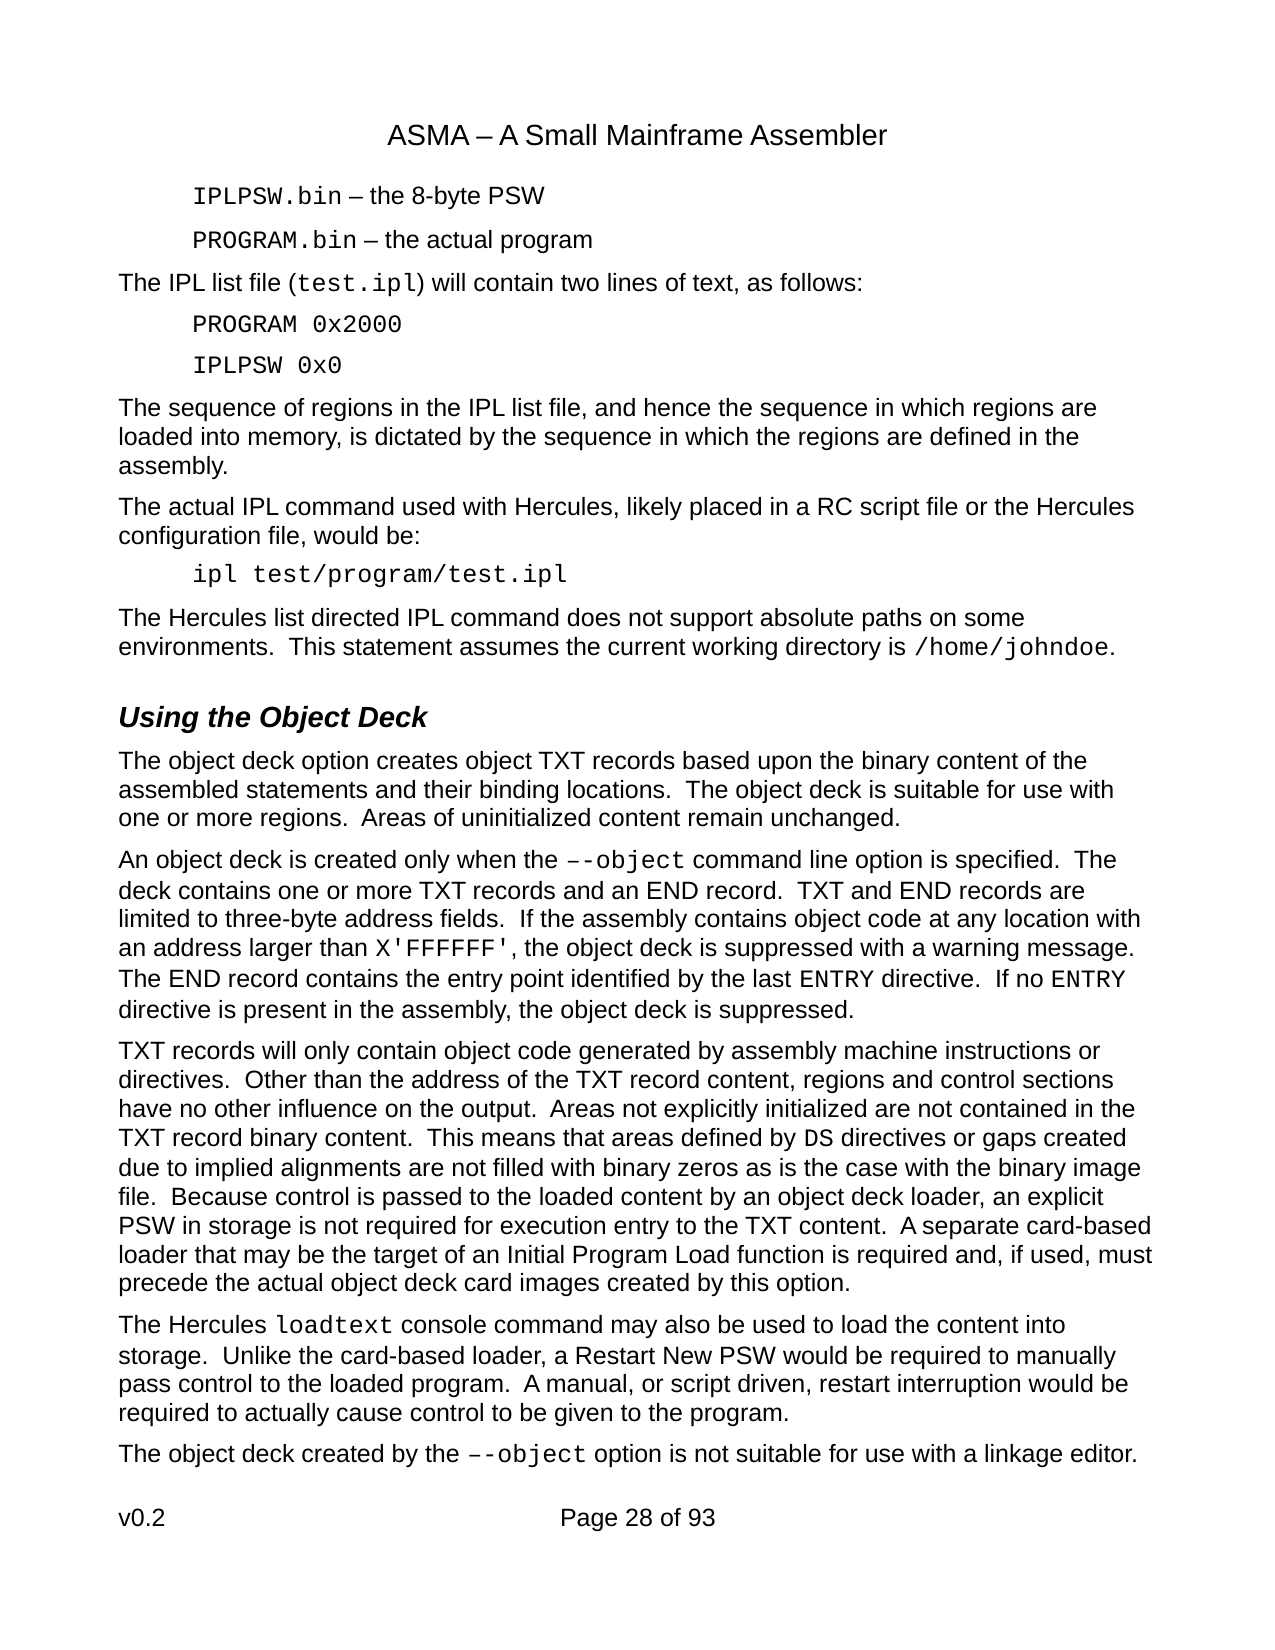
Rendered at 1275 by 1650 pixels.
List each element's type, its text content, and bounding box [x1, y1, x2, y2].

subtitle Using the Object Deck [118, 700, 1157, 733]
text IPLPSW.bin – the 8-byte PSW [192, 181, 1157, 212]
text ipl test/program/test.ipl [192, 562, 1157, 590]
text The Hercules list directed IPL command does not support absolute paths on some environments. This statement assumes the current working directory is /home/johndoe. [118, 603, 1157, 662]
text PROGRAM.bin – the actual program [192, 224, 1157, 256]
text The sequence of regions in the IPL list file, and hence the sequence in which regions are loaded into memory, is dictated by the sequence in which the regions are defined in the assembly. [118, 393, 1157, 479]
text PROGRAM 0x2000 [192, 311, 1157, 340]
text The object deck option creates object TXT records based upon the binary content of the assembled statements and their binding locations. The object deck is suitable for use with one or more regions. Areas of uninitialized content remain unchanged. [118, 746, 1157, 832]
text The IPL list file (test.ipl) will contain two lines of text, as follows: [118, 268, 1157, 299]
text The object deck created by the –-object option is not suitable for use with a linkage editor. [118, 1439, 1157, 1470]
text IPLPSW 0x0 [192, 352, 1157, 381]
text The actual IPL command used with Hercules, likely placed in a RC script file or the Hercules configuration file, would be: [118, 492, 1157, 549]
text TXT records will only contain object code generated by assembly machine instructions or directives. Other than the address of the TXT record content, regions and control sections have no other influence on the output. Areas not explicitly initialized are not contained in the TXT record binary content. This means that areas defined by DS directives or gaps created due to implied alignments are not filled with binary zeros as is the case with the binary image file. Because control is passed to the loaded content by an object deck loader, an explicit PSW in storage is not required for execution entry to the TXT content. A separate card-based loader that may be the target of an Initial Program Load function is required and, if used, must precede the actual object deck card images created by this option. [118, 1036, 1157, 1297]
text The Hercules loadtext console command may also be used to load the content into storage. Unlike the card-based loader, a Restart New PSW would be required to manually pass control to the loaded program. A manual, or script driven, restart interruption would be required to actually cause control to be given to the program. [118, 1310, 1157, 1427]
text An object deck is created only when the –-object command line option is specified. The deck contains one or more TXT records and an END record. TXT and END records are limited to three-byte address fields. If the assembly contains object code at any location with an address larger than X'FFFFFF', the object deck is suppressed with a warning message. The END record contains the entry point identified by the last ENTRY directive. If no ENTRY directive is present in the assembly, the object deck is suppressed. [118, 845, 1157, 1024]
